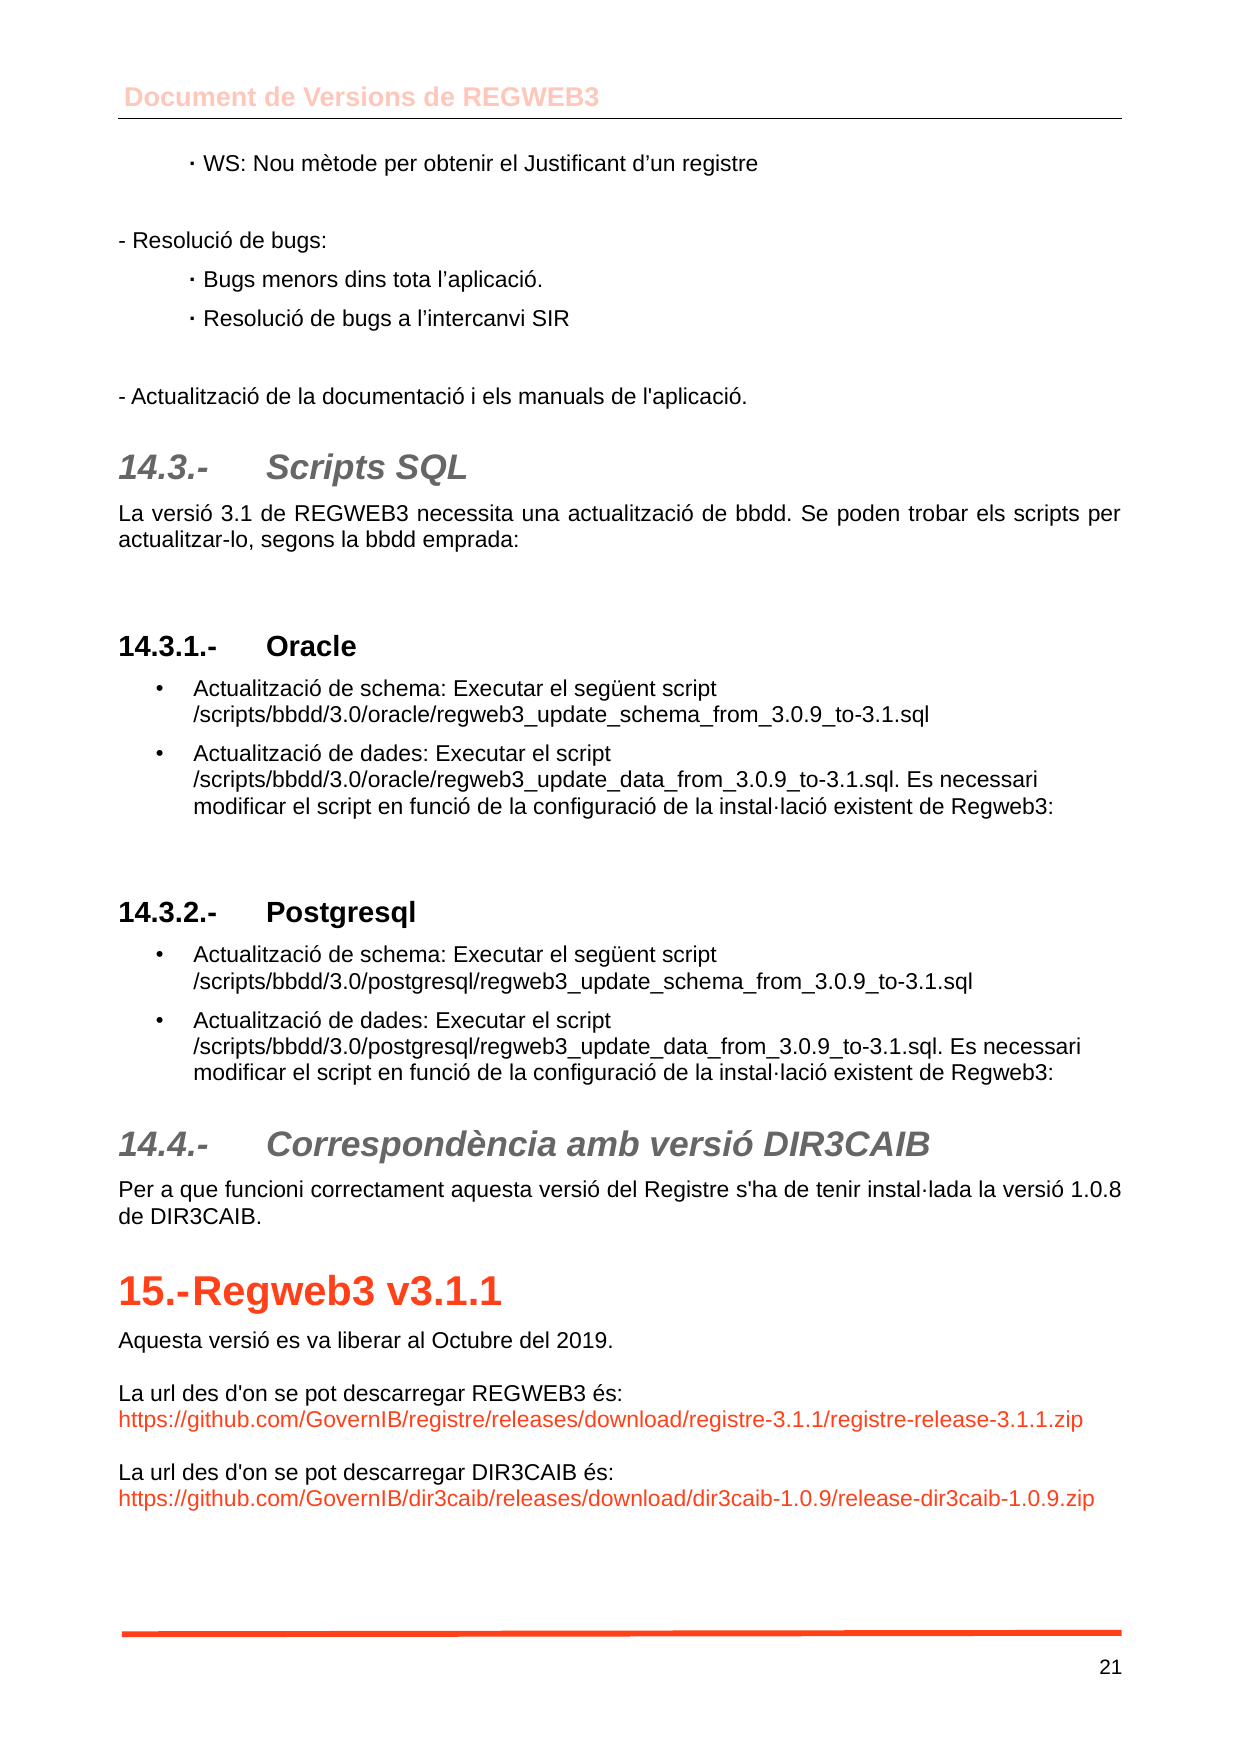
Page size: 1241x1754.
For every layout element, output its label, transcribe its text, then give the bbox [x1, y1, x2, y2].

text La url des d'on se pot descarregar REGWEB3 és: [118, 1380, 1122, 1406]
text Per a que funcioni correctament aquesta versió del Registre s'ha de tenir instal·lada la versió 1.0.8 de DIR3CAIB. [118, 1176, 1122, 1229]
subtitle Regweb3 v3.1.1 [118, 1267, 1122, 1314]
text https://github.com/GovernIB/registre/releases/download/registre-3.1.1/registre-release-3.1.1.zip [118, 1406, 1122, 1432]
text · WS: Nou mètode per obtenir el Justificant d’un registre [189, 149, 1122, 176]
text La versió 3.1 de REGWEB3 necessita una actualització de bbdd. Se poden trobar els scripts per actualitzar-lo, segons la bbdd emprada: [118, 500, 1122, 552]
list Actualització de schema: Executar el següent script /scripts/bbdd/3.0/oracle/regweb3_update_schema_from_3.0.9_to-3.1.sql [156, 675, 1122, 727]
text La url des d'on se pot descarregar DIR3CAIB és: [118, 1459, 1122, 1485]
text · Bugs menors dins tota l’aplicació. [189, 266, 1122, 292]
list Actualització de dades: Executar el script /scripts/bbdd/3.0/oracle/regweb3_update_data_from_3.0.9_to-3.1.sql. Es necessari modificar el script en funció de la configuració de la instal·lació existent de Regweb3: [156, 740, 1122, 819]
subtitle Scripts SQL [118, 446, 1122, 487]
subtitle Correspondència amb versió DIR3CAIB [118, 1123, 1122, 1164]
subtitle Oracle [118, 629, 1122, 662]
text Aquesta versió es va liberar al Octubre del 2019. [118, 1327, 1122, 1353]
text · Resolució de bugs a l’intercanvi SIR [189, 305, 1122, 331]
text - Resolució de bugs: [118, 227, 1122, 253]
text - Actualització de la documentació i els manuals de l'aplicació. [118, 383, 1122, 409]
list Actualització de dades: Executar el script /scripts/bbdd/3.0/postgresql/regweb3_update_data_from_3.0.9_to-3.1.sql. Es necessari modificar el script en funció de la configuració de la instal·lació existent de Regweb3: [156, 1007, 1122, 1086]
list Actualització de schema: Executar el següent script /scripts/bbdd/3.0/postgresql/regweb3_update_schema_from_3.0.9_to-3.1.sql [156, 941, 1122, 994]
text https://github.com/GovernIB/dir3caib/releases/download/dir3caib-1.0.9/release-dir3caib-1.0.9.zip [118, 1485, 1122, 1512]
subtitle Postgresql [118, 895, 1122, 929]
